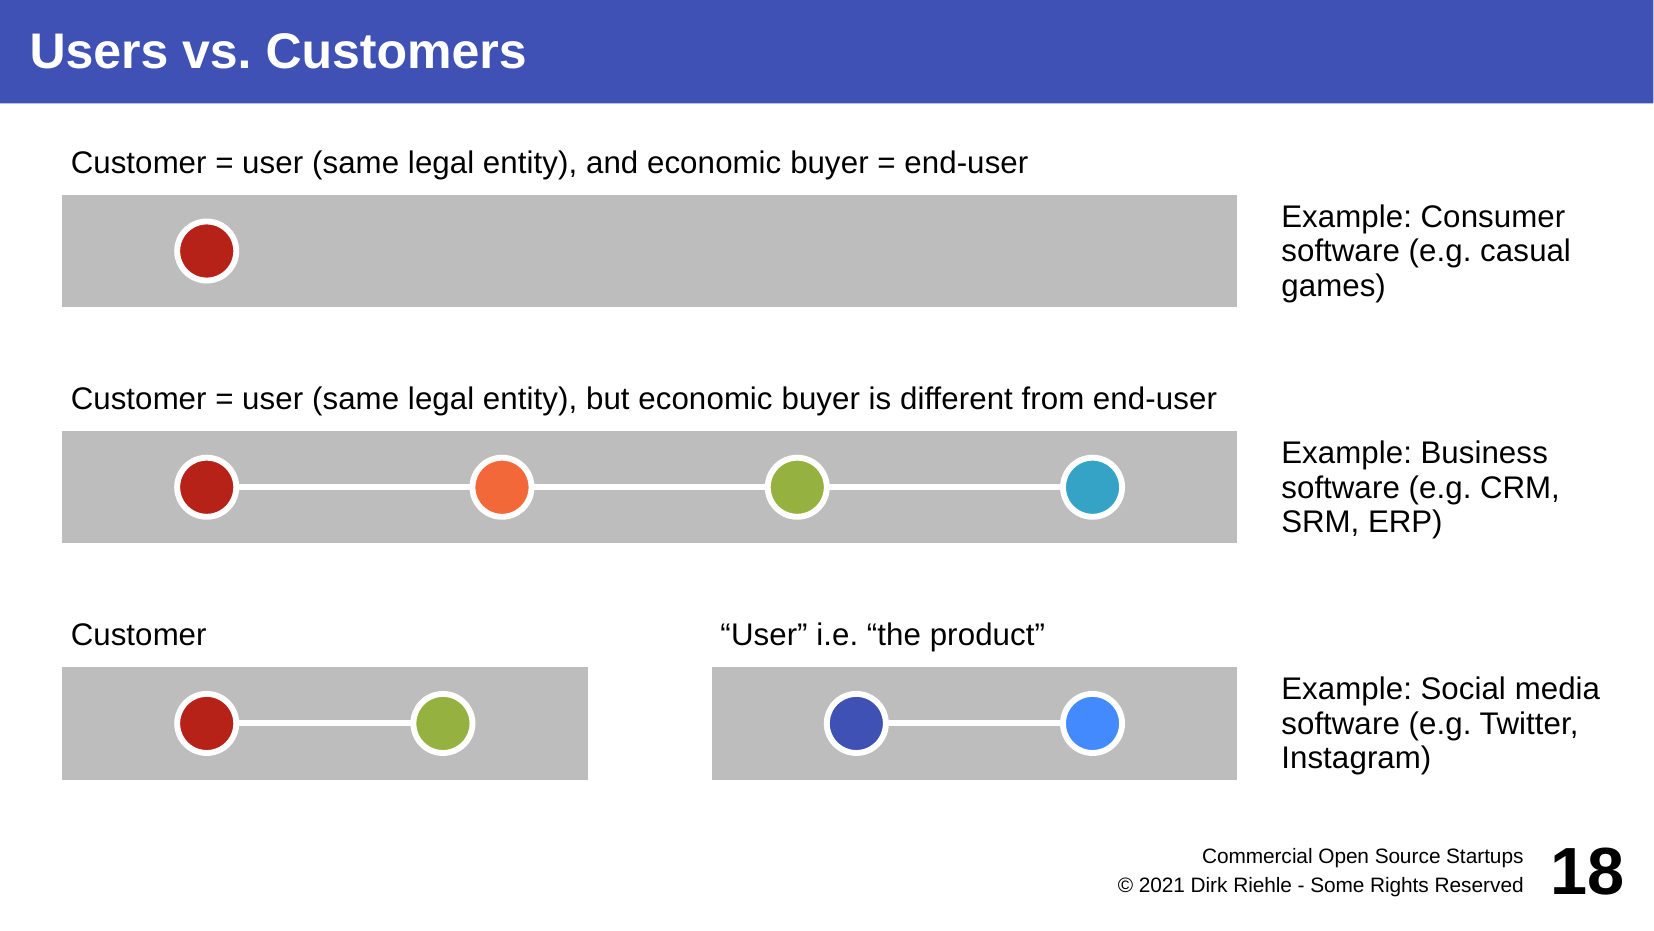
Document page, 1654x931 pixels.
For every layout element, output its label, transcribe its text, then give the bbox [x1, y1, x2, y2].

text_box “User” i.e. “the product” [708, 605, 1241, 665]
text_box Example: Consumer software (e.g. casual games) [1269, 191, 1625, 311]
text_box [708, 665, 1241, 783]
text_box Customer = user (same legal entity), and economic buyer = end-user [59, 132, 1241, 192]
text_box Example: Business software (e.g. CRM, SRM, ERP) [1269, 428, 1625, 547]
title Users vs. Customers [0, 0, 1654, 104]
text_box Customer = user (same legal entity), but economic buyer is different from end-user [59, 369, 1241, 429]
text_box [59, 192, 1241, 311]
text_box Example: Social media software (e.g. Twitter, Instagram) [1269, 664, 1625, 783]
text_box [59, 429, 1241, 547]
text_box [59, 665, 591, 783]
text_box Customer [59, 605, 591, 665]
